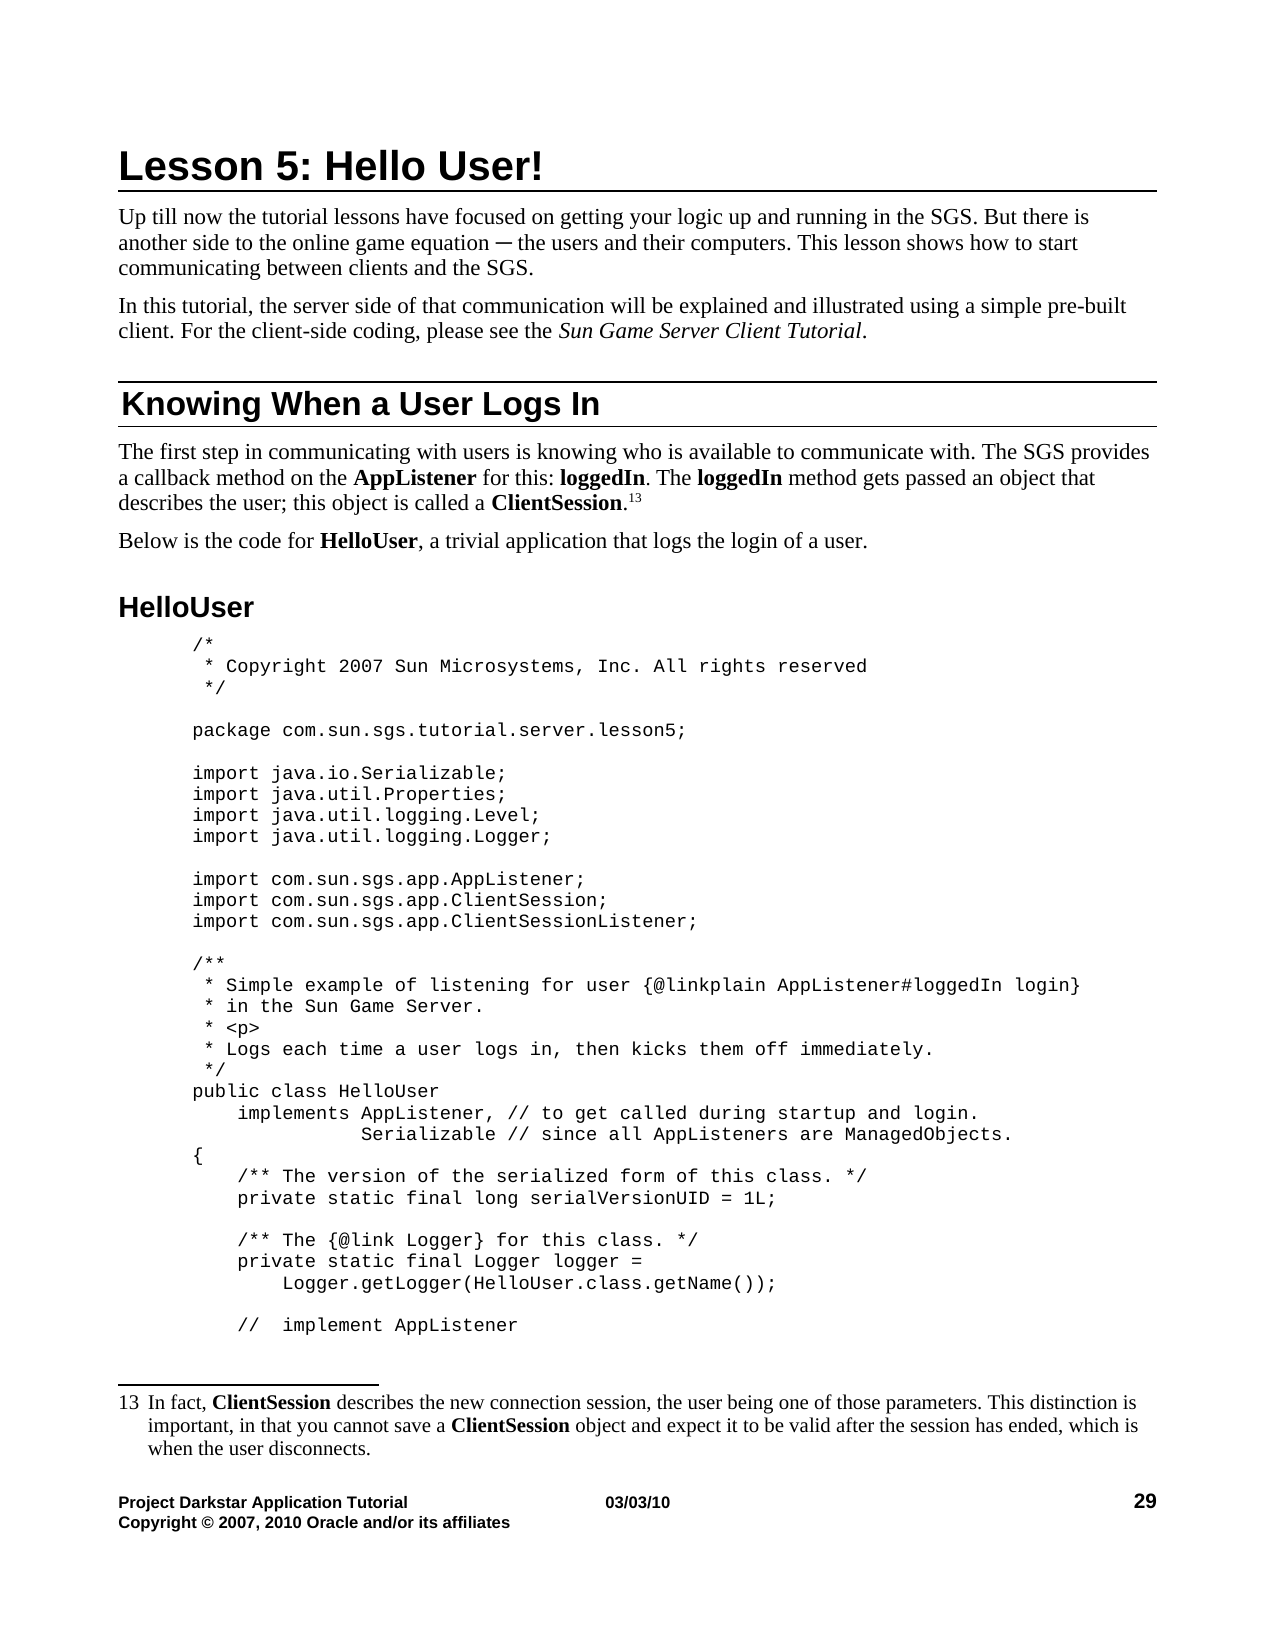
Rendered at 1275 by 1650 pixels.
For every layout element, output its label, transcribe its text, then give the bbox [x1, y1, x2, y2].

text Up till now the tutorial lessons have focused on getting your logic up and running in the SGS. But there is another side to the online game equation ─ the users and their computers. This lesson shows how to start communicating between clients and the SGS. [118, 204, 1157, 281]
subtitle Lesson 5: Hello User! [118, 143, 1157, 190]
subtitle HelloUser [118, 591, 1157, 623]
text /* * Copyright 2007 Sun Microsystems, Inc. All rights reserved */ package com.sun.sgs.tutorial.server.lesson5; import java.io.Serializable; import java.util.Properties; import java.util.logging.Level; import java.util.logging.Logger; import com.sun.sgs.app.AppListener; import com.sun.sgs.app.ClientSession; import com.sun.sgs.app.ClientSessionListener; /** * Simple example of listening for user {@linkplain AppListener#loggedIn login} * in the Sun Game Server. * <p> * Logs each time a user logs in, then kicks them off immediately. */ public class HelloUser implements AppListener, // to get called during startup and login. Serializable // since all AppListeners are ManagedObjects. { /** The version of the serialized form of this class. */ private static final long serialVersionUID = 1L; /** The {@link Logger} for this class. */ private static final Logger logger = Logger.getLogger(HelloUser.class.getName()); // implement AppListener [192, 636, 1098, 1358]
text In fact, ClientSession describes the new connection session, the user being one of those parameters. This distinction is important, in that you cannot save a ClientSession object and expect it to be valid after the session has ended, which is when the user disconnects. [118, 1391, 1157, 1460]
text Below is the code for HelloUser, a trivial application that logs the login of a user. [118, 528, 1157, 553]
subtitle Knowing When a User Logs In [118, 383, 1157, 426]
text In this tutorial, the server side of that communication will be explained and illustrated using a simple pre-built client. For the client-side coding, please see the Sun Game Server Client Tutorial. [118, 293, 1157, 344]
text The first step in communicating with users is knowing who is available to communicate with. The SGS provides a callback method on the AppListener for this: loggedIn. The loggedIn method gets passed an object that describes the user; this object is called a ClientSession. [118, 439, 1157, 516]
